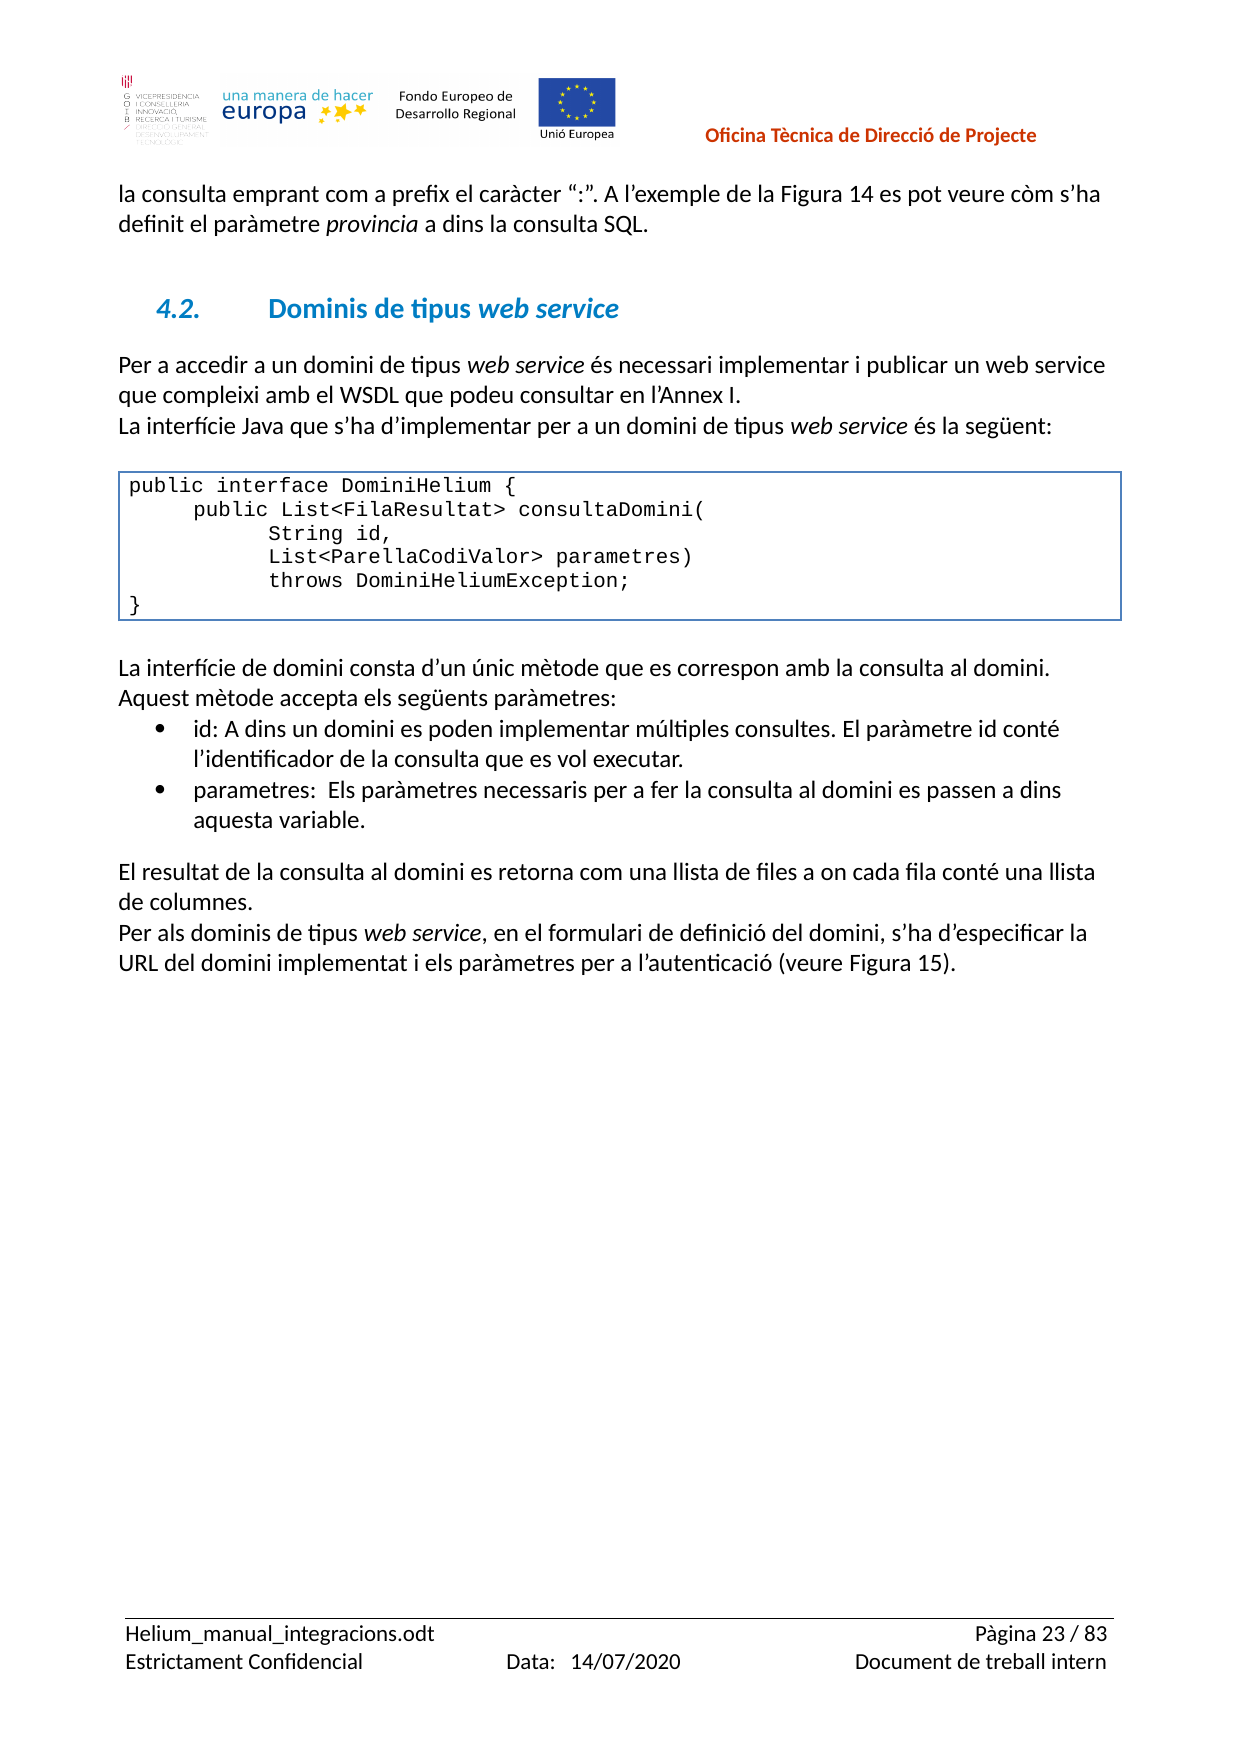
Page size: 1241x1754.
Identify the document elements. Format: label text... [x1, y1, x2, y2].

text public List<FilaResultat> consultaDomini( [120, 495, 1120, 518]
picture [219, 73, 621, 147]
text String id, [120, 518, 1120, 542]
text La interfície de domini consta d’un únic mètode que es correspon amb la consulta al domini. Aquest mètode accepta els següents paràmetres: [118, 652, 1122, 713]
text la consulta emprant com a prefix el caràcter “:”. A l’exemple de la Figura 14 es pot veure còm s’ha definit el paràmetre provincia a dins la consulta SQL. [118, 178, 1122, 239]
text List<ParellaCodiValor> parametres) [120, 542, 1120, 566]
picture [118, 73, 213, 147]
subtitle Dominis de tipus web service [156, 290, 1122, 326]
text public interface DominiHelium { [120, 473, 1120, 495]
text La interfície Java que s’ha d’implementar per a un domini de tipus web service és la següent: [118, 410, 1122, 441]
text Per a accedir a un domini de tipus web service és necessari implementar i publicar un web service que compleixi amb el WSDL que podeu consultar en l’Annex I. [118, 349, 1122, 410]
list parametres: Els paràmetres necessaris per a fer la consulta al domini es passen a dins aquesta variable. [156, 774, 1122, 835]
text } [120, 589, 1120, 619]
text Per als dominis de tipus web service, en el formulari de definició del domini, s’ha d’especificar la URL del domini implementat i els paràmetres per a l’autenticació (veure Figura 15). [118, 917, 1122, 978]
list id: A dins un domini es poden implementar múltiples consultes. El paràmetre id conté l’identificador de la consulta que es vol executar. [156, 713, 1122, 774]
text throws DominiHeliumException; [120, 566, 1120, 589]
text El resultat de la consulta al domini es retorna com una llista de files a on cada fila conté una llista de columnes. [118, 856, 1122, 917]
